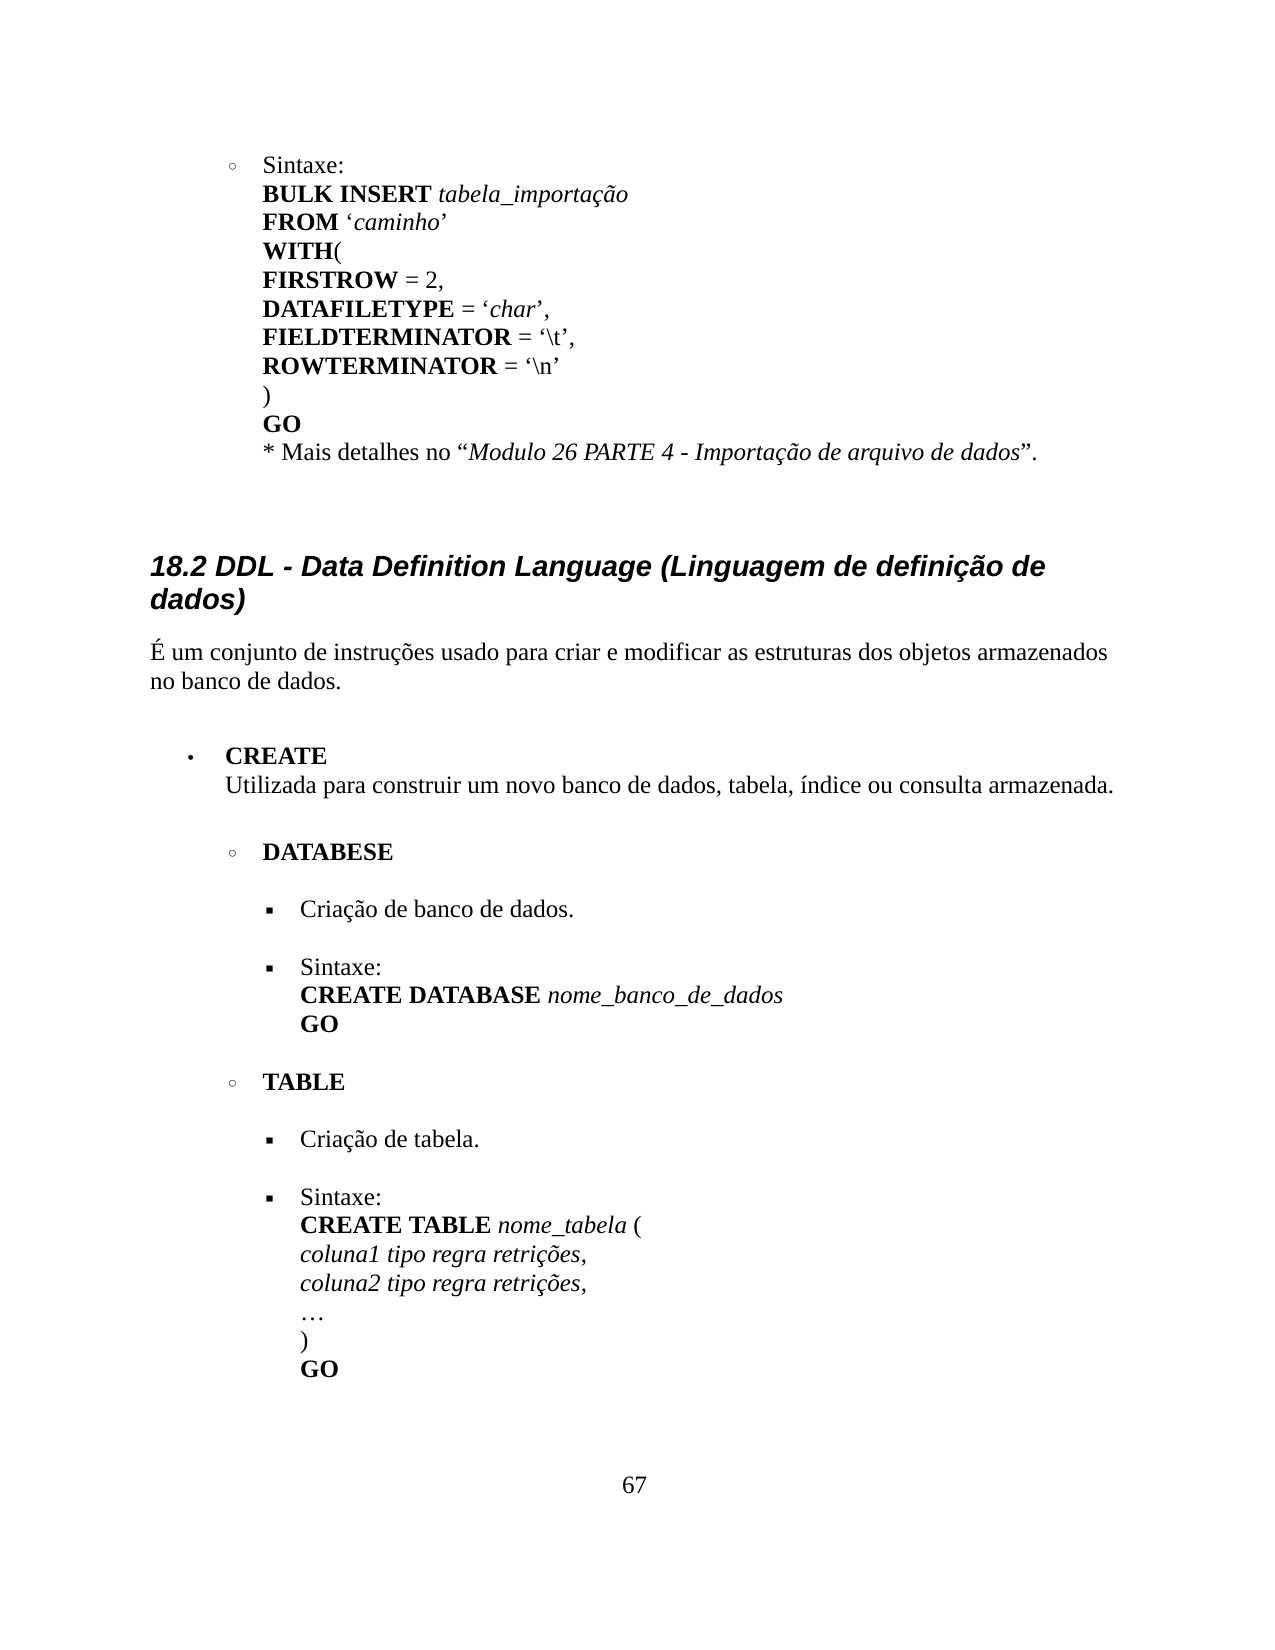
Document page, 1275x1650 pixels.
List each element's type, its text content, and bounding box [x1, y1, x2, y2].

subtitle 18.2 DDL - Data Definition Language (Linguagem de definição de dados) [150, 549, 1125, 616]
list Sintaxe: CREATE TABLE nome_tabela ( coluna1 tipo regra retrições, coluna2 tipo regra retrições, … ) GO [262, 1182, 1125, 1412]
list Sintaxe: BULK INSERT tabela_importação FROM ‘caminho’ WITH( FIRSTROW = 2, DATAFILETYPE = ‘char’, FIELDTERMINATOR = ‘\t’, ROWTERMINATOR = ‘\n’ ) GO * Mais detalhes no “Modulo 26 PARTE 4 - Importação de arquivo de dados”. [225, 150, 1125, 495]
list Criação de banco de dados. [262, 894, 1125, 952]
list Criação de tabela. [262, 1124, 1125, 1182]
list DATABESE [225, 837, 1125, 894]
text É um conjunto de instruções usado para criar e modificar as estruturas dos objetos armazenados no banco de dados. [150, 637, 1125, 723]
list CREATE Utilizada para construir um novo banco de dados, tabela, índice ou consulta armazenada. [187, 741, 1125, 828]
list TABLE [225, 1067, 1125, 1124]
list Sintaxe: CREATE DATABASE nome_banco_de_dados GO [262, 952, 1125, 1067]
